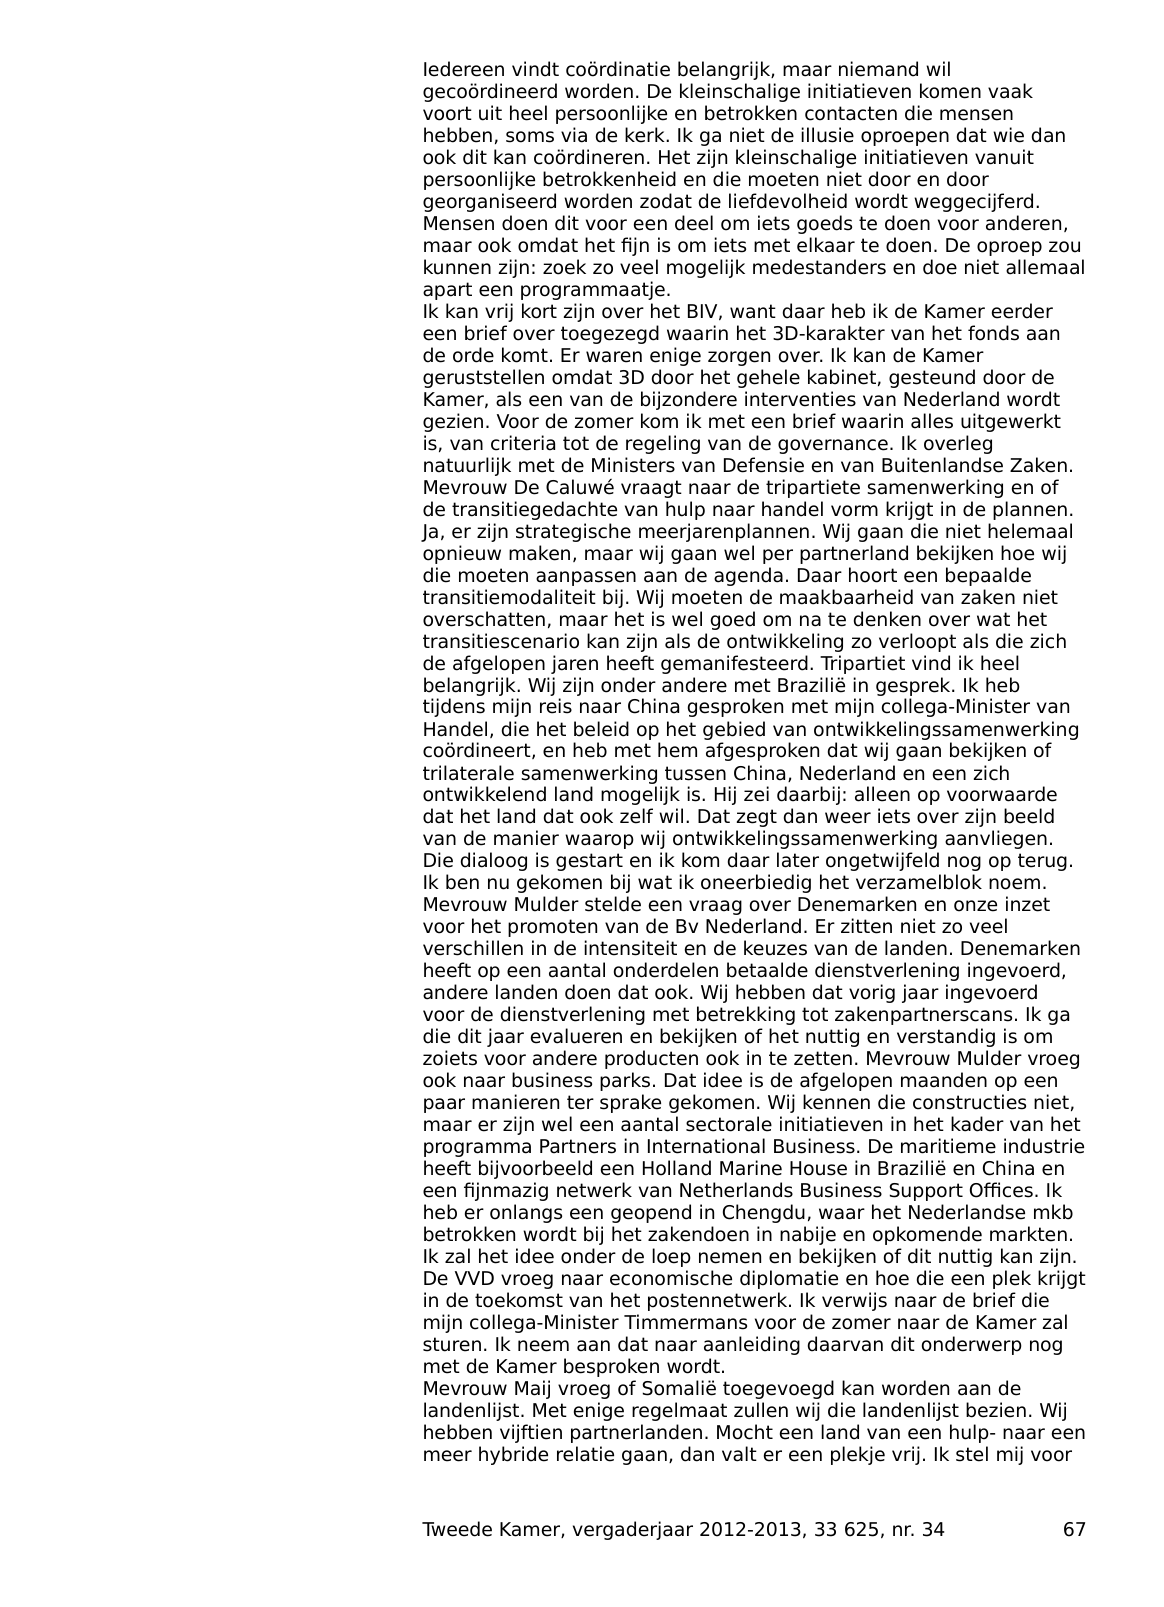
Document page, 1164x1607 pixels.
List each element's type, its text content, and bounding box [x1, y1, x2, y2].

text Mevrouw Maij vroeg of Somalië toegevoegd kan worden aan de landenlijst. Met enige regelmaat zullen wij die landenlijst bezien. Wij hebben vijftien partnerlanden. Mocht een land van een hulp- naar een meer hybride relatie gaan, dan valt er een plekje vrij. Ik stel mij voor [422, 1378, 1087, 1466]
text Ik ben nu gekomen bij wat ik oneerbiedig het verzamelblok noem. Mevrouw Mulder stelde een vraag over Denemarken en onze inzet voor het promoten van de Bv Nederland. Er zitten niet zo veel verschillen in de intensiteit en de keuzes van de landen. Denemarken heeft op een aantal onderdelen betaalde dienstverlening ingevoerd, andere landen doen dat ook. Wij hebben dat vorig jaar ingevoerd voor de dienstverlening met betrekking tot zakenpartnerscans. Ik ga die dit jaar evalueren en bekijken of het nuttig en verstandig is om zoiets voor andere producten ook in te zetten. Mevrouw Mulder vroeg ook naar business parks. Dat idee is de afgelopen maanden op een paar manieren ter sprake gekomen. Wij kennen die constructies niet, maar er zijn wel een aantal sectorale initiatieven in het kader van het programma Partners in International Business. De maritieme industrie heeft bijvoorbeeld een Holland Marine House in Brazilië en China en een fijnmazig netwerk van Netherlands Business Support Offices. Ik heb er onlangs een geopend in Chengdu, waar het Nederlandse mkb betrokken wordt bij het zakendoen in nabije en opkomende markten. Ik zal het idee onder de loep nemen en bekijken of dit nuttig kan zijn. [422, 872, 1087, 1268]
text De VVD vroeg naar economische diplomatie en hoe die een plek krijgt in de toekomst van het postennetwerk. Ik verwijs naar de brief die mijn collega-Minister Timmermans voor de zomer naar de Kamer zal sturen. Ik neem aan dat naar aanleiding daarvan dit onderwerp nog met de Kamer besproken wordt. [422, 1268, 1087, 1378]
text Ik kan vrij kort zijn over het BIV, want daar heb ik de Kamer eerder een brief over toegezegd waarin het 3D-karakter van het fonds aan de orde komt. Er waren enige zorgen over. Ik kan de Kamer geruststellen omdat 3D door het gehele kabinet, gesteund door de Kamer, als een van de bijzondere interventies van Nederland wordt gezien. Voor de zomer kom ik met een brief waarin alles uitgewerkt is, van criteria tot de regeling van de governance. Ik overleg natuurlijk met de Ministers van Defensie en van Buitenlandse Zaken. [422, 301, 1087, 477]
text Iedereen vindt coördinatie belangrijk, maar niemand wil gecoördineerd worden. De kleinschalige initiatieven komen vaak voort uit heel persoonlijke en betrokken contacten die mensen hebben, soms via de kerk. Ik ga niet de illusie oproepen dat wie dan ook dit kan coördineren. Het zijn kleinschalige initiatieven vanuit persoonlijke betrokkenheid en die moeten niet door en door georganiseerd worden zodat de liefdevolheid wordt weggecijferd. Mensen doen dit voor een deel om iets goeds te doen voor anderen, maar ook omdat het fijn is om iets met elkaar te doen. De oproep zou kunnen zijn: zoek zo veel mogelijk medestanders en doe niet allemaal apart een programmaatje. [422, 59, 1087, 301]
text Mevrouw De Caluwé vraagt naar de tripartiete samenwerking en of de transitiegedachte van hulp naar handel vorm krijgt in de plannen. Ja, er zijn strategische meerjarenplannen. Wij gaan die niet helemaal opnieuw maken, maar wij gaan wel per partnerland bekijken hoe wij die moeten aanpassen aan de agenda. Daar hoort een bepaalde transitiemodaliteit bij. Wij moeten de maakbaarheid van zaken niet overschatten, maar het is wel goed om na te denken over wat het transitiescenario kan zijn als de ontwikkeling zo verloopt als die zich de afgelopen jaren heeft gemanifesteerd. Tripartiet vind ik heel belangrijk. Wij zijn onder andere met Brazilië in gesprek. Ik heb tijdens mijn reis naar China gesproken met mijn collega-Minister van Handel, die het beleid op het gebied van ontwikkelingssamenwerking coördineert, en heb met hem afgesproken dat wij gaan bekijken of trilaterale samenwerking tussen China, Nederland en een zich ontwikkelend land mogelijk is. Hij zei daarbij: alleen op voorwaarde dat het land dat ook zelf wil. Dat zegt dan weer iets over zijn beeld van de manier waarop wij ontwikkelingssamenwerking aanvliegen. Die dialoog is gestart en ik kom daar later ongetwijfeld nog op terug. [422, 477, 1087, 872]
